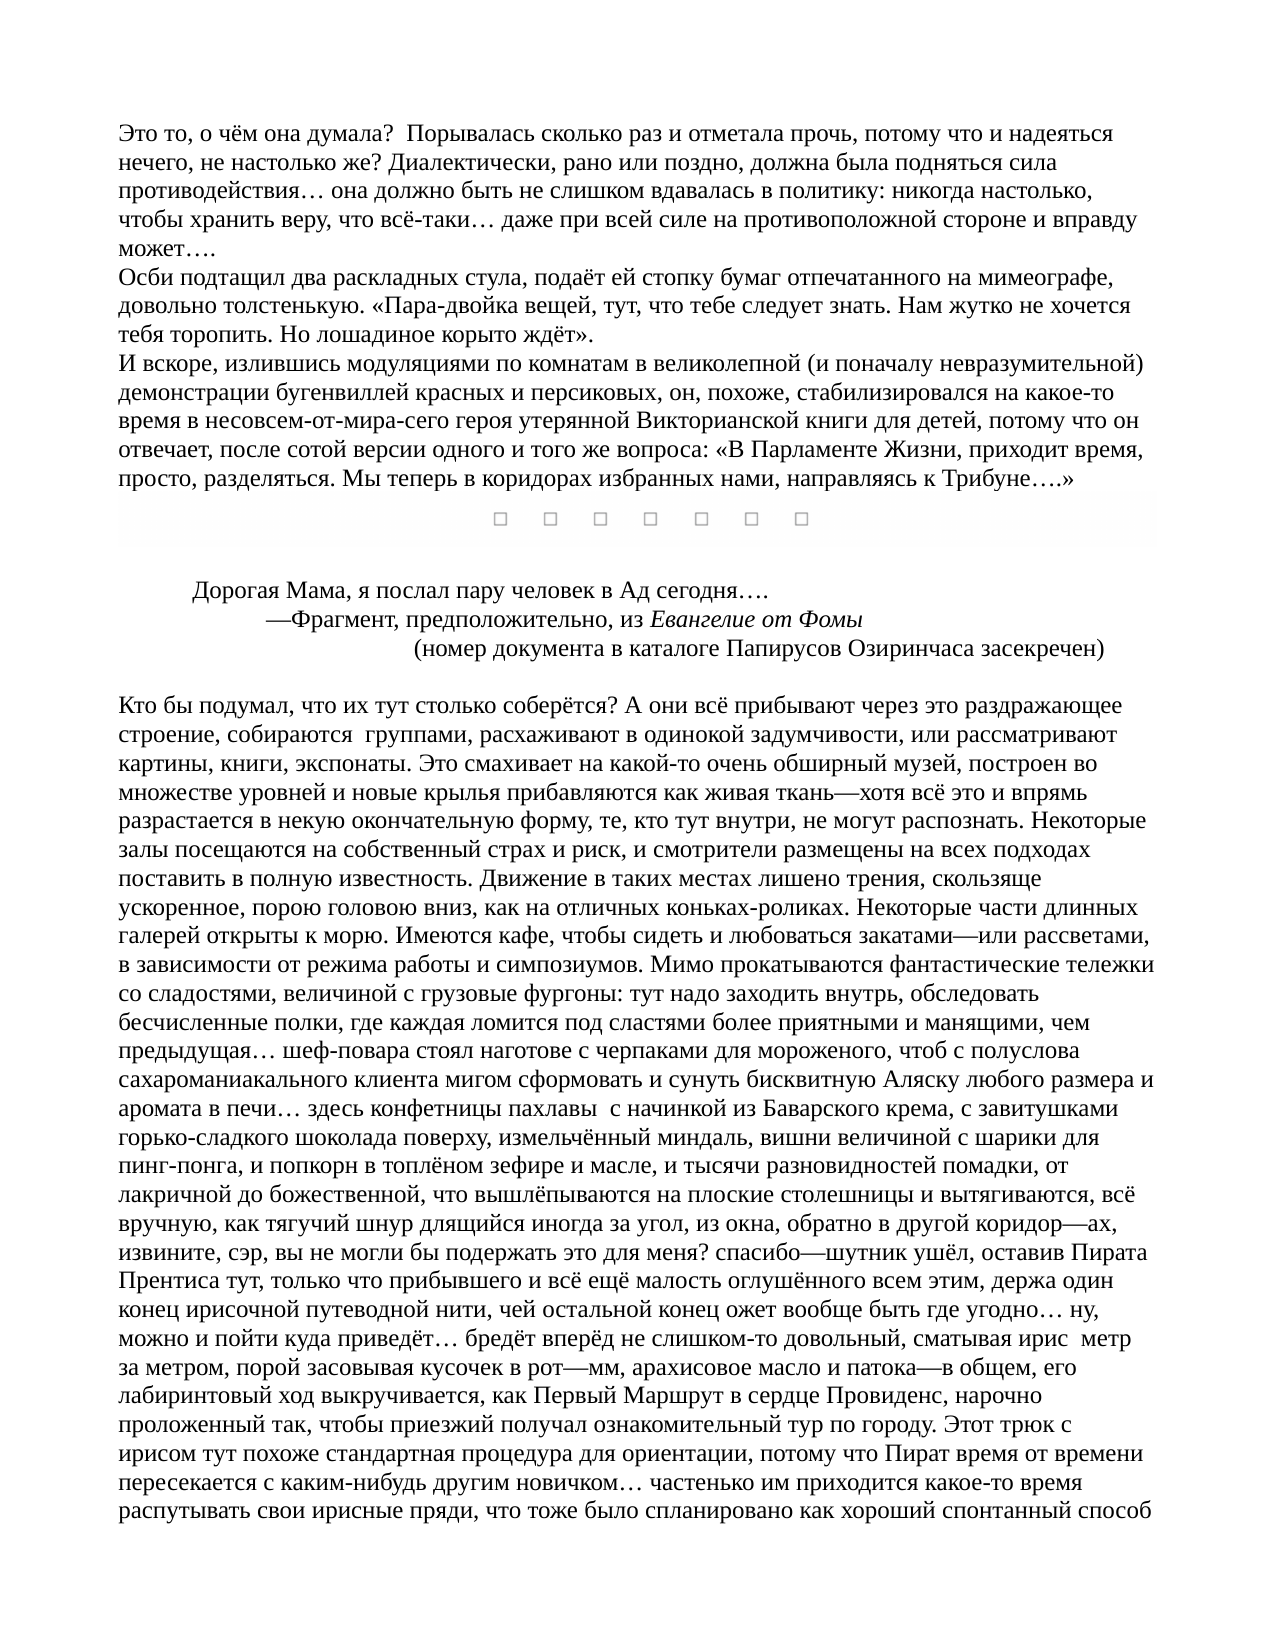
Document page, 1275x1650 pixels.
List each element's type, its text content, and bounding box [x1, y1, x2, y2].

text (номер документа в каталоге Папирусов Озиринчаса засекречен) [413, 633, 1157, 662]
text Осби подтащил два раскладных стула, подаёт ей стопку бумаг отпечатанного на мимеографе, довольно толстенькую. «Пара-двойка вещей, тут, что тебе следует знать. Нам жутко не хочется тебя торопить. Но лошадиное корыто ждёт». [118, 262, 1157, 348]
text Дорогая Мама, я послал пару человек в Ад сегодня…. [192, 576, 1157, 604]
text —Фрагмент, предположительно, из Евангелие от Фомы [266, 604, 1157, 633]
picture [118, 491, 1157, 547]
text Это то, о чём она думала? Порывалась сколько раз и отметала прочь, потому что и надеяться нечего, не настолько же? Диалектически, рано или поздно, должна была подняться сила противодействия… она должно быть не слишком вдавалась в политику: никогда настолько, чтобы хранить веру, что всё-таки… даже при всей силе на противоположной стороне и вправду может…. [118, 118, 1157, 262]
text Кто бы подумал, что их тут столько соберётся? А они всё прибывают через это раздражающее строение, собираются группами, расхаживают в одинокой задумчивости, или рассматривают картины, книги, экспонаты. Это смахивает на какой-то очень обширный музей, построен во множестве уровней и новые крылья прибавляются как живая ткань—хотя всё это и впрямь разрастается в некую окончательную форму, те, кто тут внутри, не могут распознать. Некоторые залы посещаются на собственный страх и риск, и смотрители размещены на всех подходах поставить в полную известность. Движение в таких местах лишено трения, скользяще ускоренное, порою головою вниз, как на отличных коньках-роликах. Некоторые части длинных галерей открыты к морю. Имеются кафе, чтобы сидеть и любоваться закатами—или рассветами, в зависимости от режима работы и симпозиумов. Мимо прокатываются фантастические тележки со сладостями, величиной с грузовые фургоны: тут надо заходить внутрь, обследовать бесчисленные полки, где каждая ломится под сластями более приятными и манящими, чем предыдущая… шеф-повара стоял наготове с черпаками для мороженого, чтоб с полуслова сахароманиакального клиента мигом сформовать и сунуть бисквитную Аляску любого размера и аромата в печи… здесь конфетницы пахлавы с начинкой из Баварского крема, с завитушками горько-сладкого шоколада поверху, измельчённый миндаль, вишни величиной с шарики для пинг-понга, и попкорн в топлёном зефире и масле, и тысячи разновидностей помадки, от лакричной до божественной, что вышлёпываются на плоские столешницы и вытягиваются, всё вручную, как тягучий шнур длящийся иногда за угол, из окна, обратно в другой коридор—ах, извините, сэр, вы не могли бы подержать это для меня? спасибо—шутник ушёл, оставив Пирата Прентиса тут, только что прибывшего и всё ещё малость оглушённого всем этим, держа один конец ирисочной путеводной нити, чей остальной конец ожет вообще быть где угодно… ну, можно и пойти куда приведёт… бредёт вперёд не слишком-то довольный, сматывая ирис метр за метром, порой засовывая кусочек в рот—мм, арахисовое масло и патока—в общем, его лабиринтовый ход выкручивается, как Первый Маршрут в сердце Провиденс, нарочно проложенный так, чтобы приезжий получал ознакомительный тур по городу. Этот трюк с ирисом тут похоже стандартная процедура для ориентации, потому что Пират время от времени пересекается с каким-нибудь другим новичком… частенько им приходится какое-то время распутывать свои ирисные пряди, что тоже было спланировано как хороший спонтанный способ [118, 691, 1157, 1524]
text И вскоре, излившись модуляциями по комнатам в великолепной (и поначалу невразумительной) демонстрации бугенвиллей красных и персиковых, он, похоже, стабилизировался на какое-то время в несовсем-от-мира-сего героя утерянной Викторианской книги для детей, потому что он отвечает, после сотой версии одного и того же вопроса: «В Парламенте Жизни, приходит время, просто, разделяться. Мы теперь в коридорах избранных нами, направляясь к Трибуне….» [118, 348, 1157, 491]
